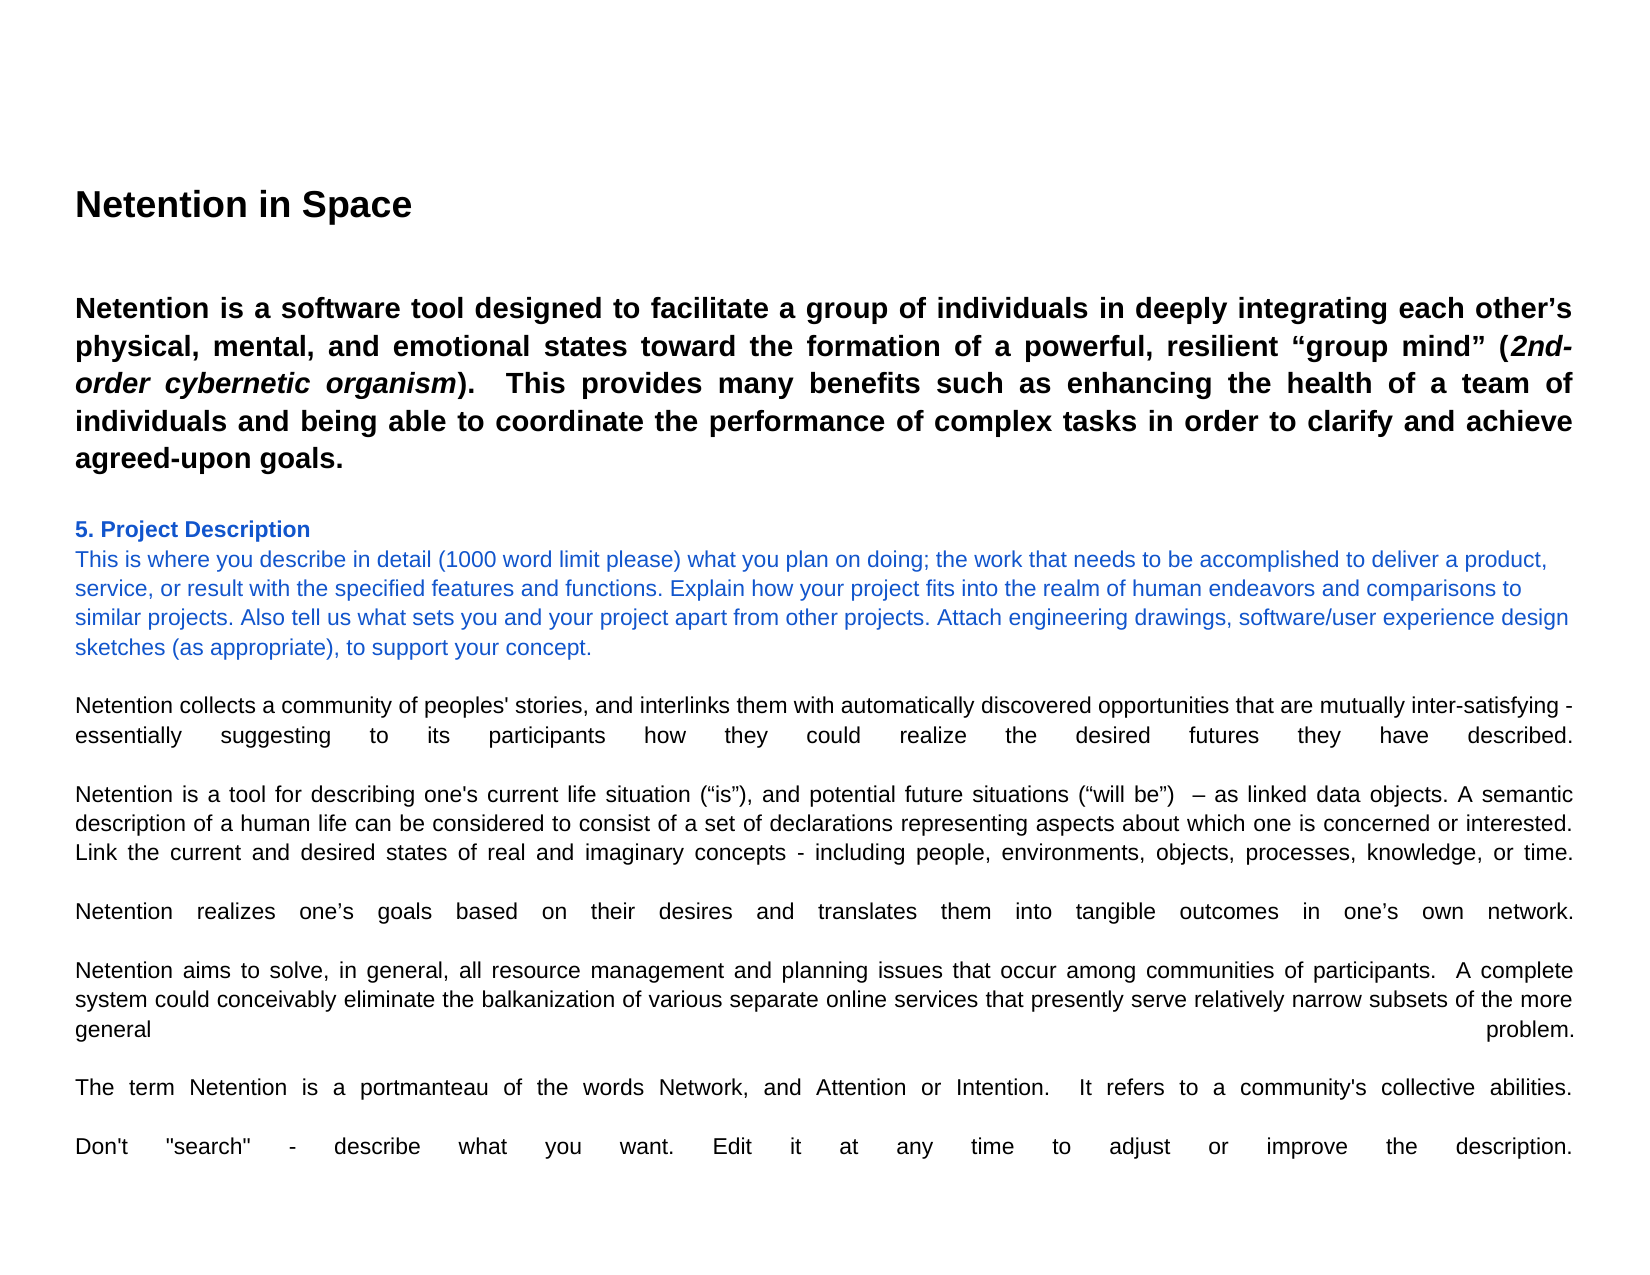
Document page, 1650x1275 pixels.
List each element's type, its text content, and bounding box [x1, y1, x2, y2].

text Netention is a software tool designed to facilitate a group of individuals in deeply integrating each other’s physical, mental, and emotional states toward the formation of a powerful, resilient “group mind” (2nd-order cybernetic organism). This provides many benefits such as enhancing the health of a team of individuals and being able to coordinate the performance of complex tasks in order to clarify and achieve agreed-upon goals. [75, 292, 1575, 475]
text 5. Project Description This is where you describe in detail (1000 word limit please) what you plan on doing; the work that needs to be accomplished to deliver a product, service, or result with the specified features and functions. Explain how your project fits into the realm of human endeavors and comparisons to similar projects. Also tell us what sets you and your project apart from other projects. Attach engineering drawings, software/user experience design sketches (as appropriate), to support your concept. [75, 517, 1575, 660]
subtitle Netention in Space [75, 184, 1575, 226]
text Netention collects a community of peoples' stories, and interlinks them with automatically discovered opportunities that are mutually inter-satisfying - essentially suggesting to its participants how they could realize the desired futures they have described. Netention is a tool for describing one's current life situation (“is”), and potential future situations (“will be”) – as linked data objects. A semantic description of a human life can be considered to consist of a set of declarations representing aspects about which one is concerned or interested. Link the current and desired states of real and imaginary concepts - including people, environments, objects, processes, knowledge, or time. Netention realizes one’s goals based on their desires and translates them into tangible outcomes in one’s own network. Netention aims to solve, in general, all resource management and planning issues that occur among communities of participants. A complete system could conceivably eliminate the balkanization of various separate online services that presently serve relatively narrow subsets of the more general problem. The term Netention is a portmanteau of the words Network, and Attention or Intention. It refers to a community's collective abilities. Don't "search" - describe what you want. Edit it at any time to adjust or improve the description. [75, 693, 1575, 1189]
